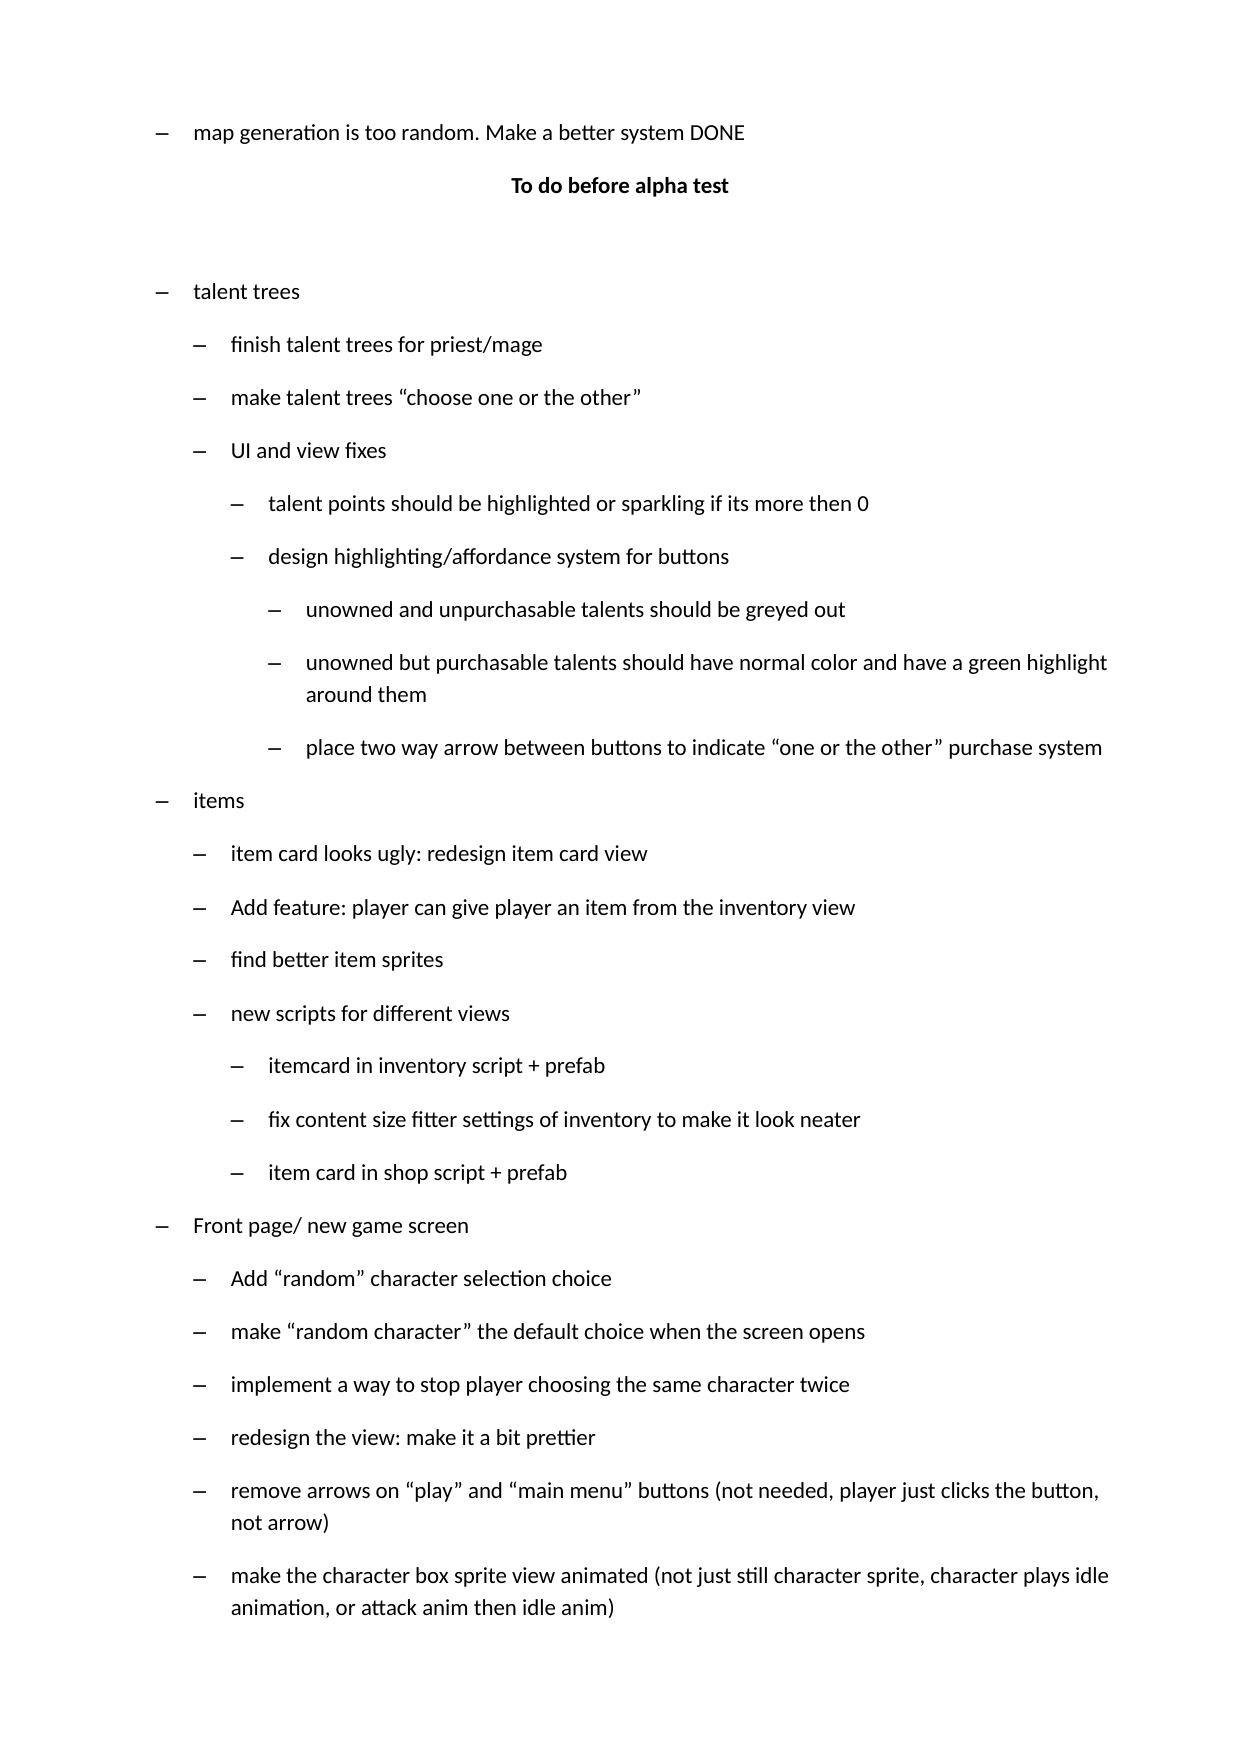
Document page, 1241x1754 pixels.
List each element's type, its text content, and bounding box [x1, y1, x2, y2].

text To do before alpha test [118, 171, 1122, 199]
list remove arrows on “play” and “main menu” buttons (not needed, player just clicks the button, not arrow) [193, 1476, 1122, 1536]
list itemcard in inventory script + prefab [231, 1052, 1122, 1080]
list item card in shop script + prefab [231, 1158, 1122, 1186]
list find better item sprites [193, 946, 1122, 974]
list design highlighting/affordance system for buttons [231, 542, 1122, 570]
list talent points should be highlighted or sparkling if its more then 0 [231, 489, 1122, 517]
list talent trees [156, 277, 1122, 305]
list item card looks ugly: redesign item card view [193, 839, 1122, 868]
list Front page/ new game screen [156, 1211, 1122, 1239]
list unowned but purchasable talents should have normal color and have a green highlight around them [268, 648, 1122, 708]
list unowned and unpurchasable talents should be greyed out [268, 595, 1122, 623]
list items [156, 787, 1122, 814]
list map generation is too random. Make a better system DONE [156, 118, 1122, 146]
list fix content size fitter settings of inventory to make it look neater [231, 1105, 1122, 1133]
list Add feature: player can give player an item from the inventory view [193, 893, 1122, 921]
list redesign the view: make it a bit prettier [193, 1423, 1122, 1451]
list UI and view fixes [193, 436, 1122, 464]
list make “random character” the default choice when the screen opens [193, 1317, 1122, 1345]
list finish talent trees for priest/mage [193, 330, 1122, 358]
list place two way arrow between buttons to indicate “one or the other” purchase system [268, 733, 1122, 762]
list make talent trees “choose one or the other” [193, 383, 1122, 411]
list new scripts for different views [193, 999, 1122, 1027]
list implement a way to stop player choosing the same character twice [193, 1370, 1122, 1398]
list make the character box sprite view animated (not just still character sprite, character plays idle animation, or attack anim then idle anim) [193, 1561, 1122, 1621]
list Add “random” character selection choice [193, 1264, 1122, 1292]
